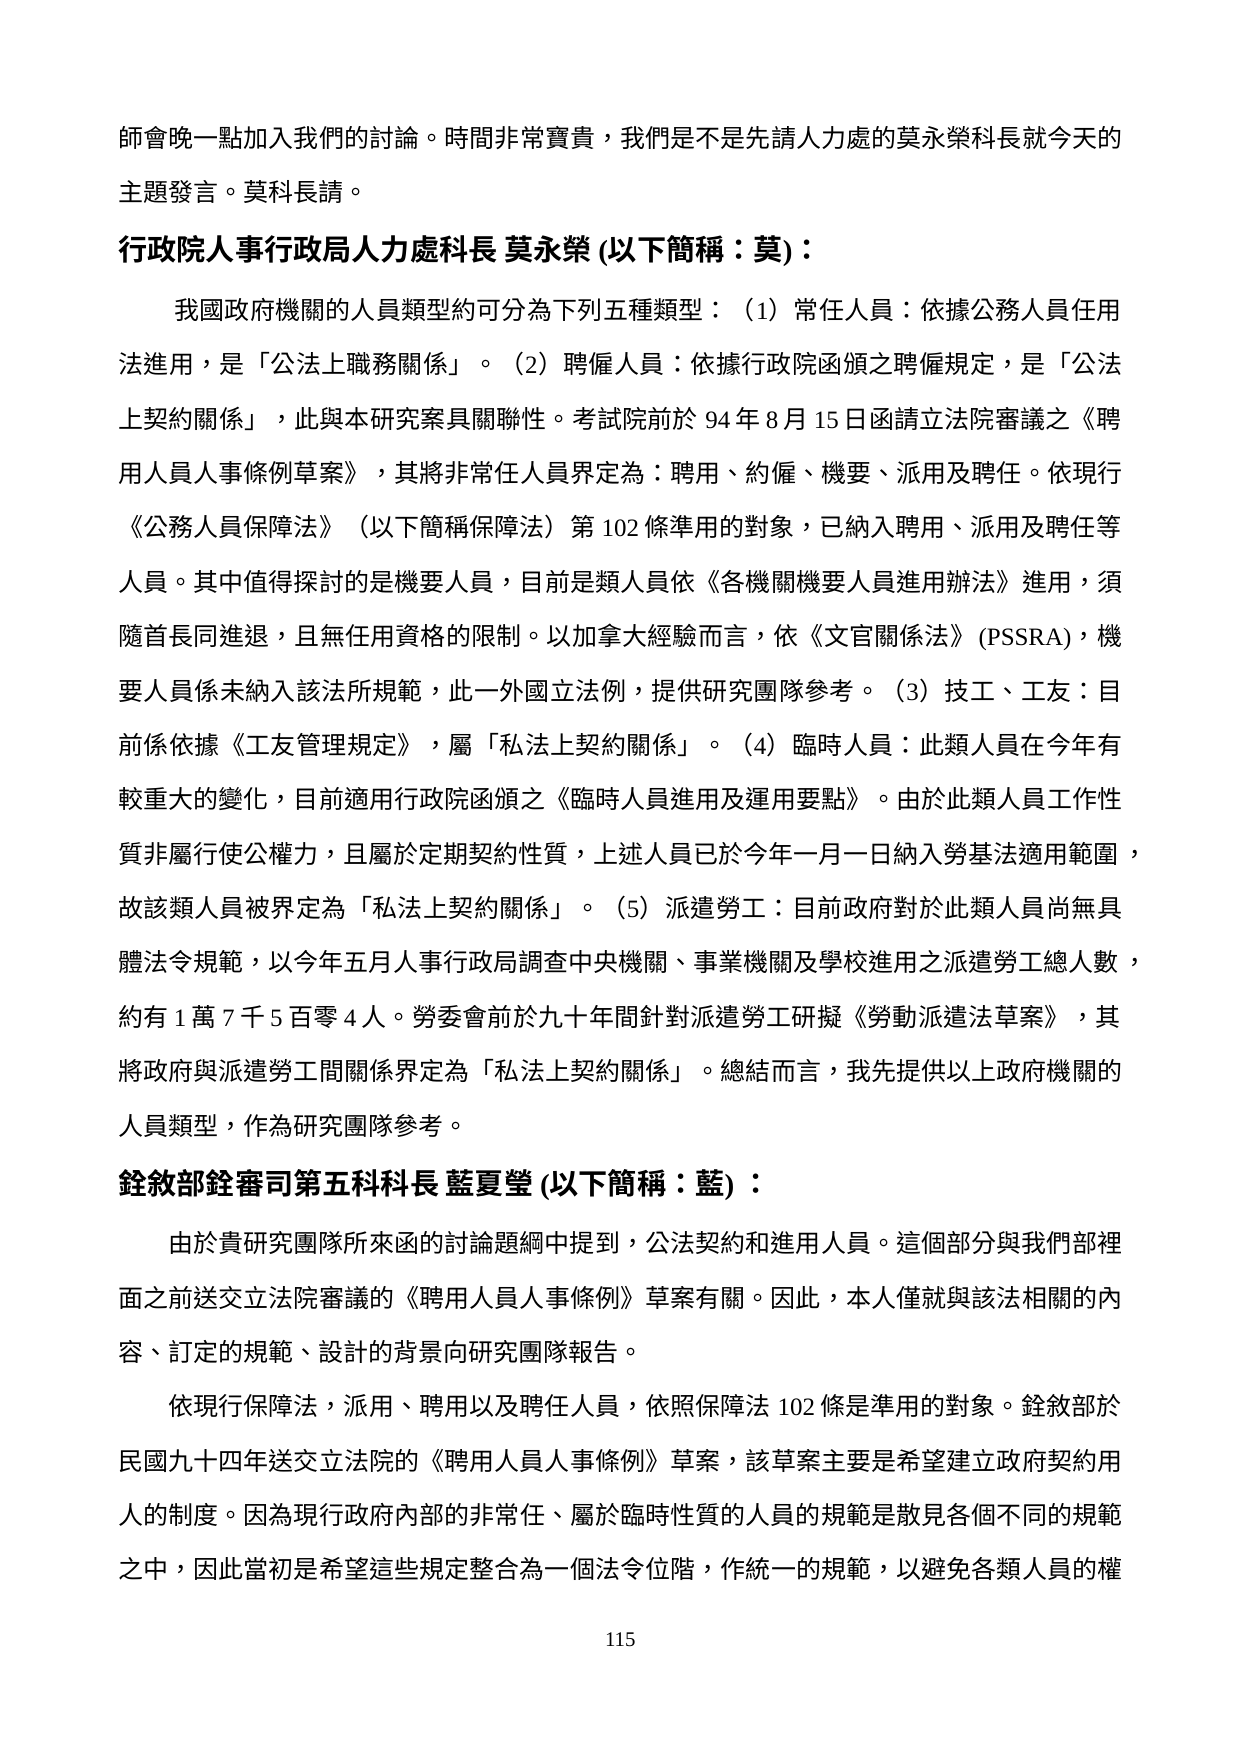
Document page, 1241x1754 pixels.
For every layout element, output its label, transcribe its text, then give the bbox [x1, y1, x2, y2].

text 依現行保障法，派用、聘用以及聘任人員，依照保障法102條是準用的對象。銓敘部於民國九十四年送交立法院的《聘用人員人事條例》草案，該草案主要是希望建立政府契約用人的制度。因為現行政府內部的非常任、屬於臨時性質的人員的規範是散見各個不同的規範之中，因此當初是希望這些規定整合為一個法令位階，作統一的規範，以避免各類人員的權 [118, 1387, 1122, 1586]
text 銓敘部銓審司第五科科長 藍夏瑩 (以下簡稱：藍) ： [118, 1160, 1122, 1203]
text 師會晚一點加入我們的討論。時間非常寶貴，我們是不是先請人力處的莫永榮科長就今天的主題發言。莫科長請。 [118, 118, 1122, 209]
text 我國政府機關的人員類型約可分為下列五種類型：（1）常任人員：依據公務人員任用法進用，是「公法上職務關係」。（2）聘僱人員：依據行政院函頒之聘僱規定，是「公法上契約關係」，此與本研究案具關聯性。考試院前於94年8月15日函請立法院審議之《聘用人員人事條例草案》，其將非常任人員界定為：聘用、約僱、機要、派用及聘任。依現行《公務人員保障法》（以下簡稱保障法）第102條準用的對象，已納入聘用、派用及聘任等人員。其中值得探討的是機要人員，目前是類人員依《各機關機要人員進用辦法》進用，須隨首長同進退，且無任用資格的限制。以加拿大經驗而言，依《文官關係法》(PSSRA)，機要人員係未納入該法所規範，此一外國立法例，提供研究團隊參考。（3）技工、工友：目前係依據《工友管理規定》，屬「私法上契約關係」。（4）臨時人員：此類人員在今年有較重大的變化，目前適用行政院函頒之《臨時人員進用及運用要點》。由於此類人員工作性質非屬行使公權力，且屬於定期契約性質，上述人員已於今年一月一日納入勞基法適用範圍，故該類人員被界定為「私法上契約關係」。（5）派遣勞工：目前政府對於此類人員尚無具體法令規範，以今年五月人事行政局調查中央機關、事業機關及學校進用之派遣勞工總人數，約有1萬7千5百零4人。勞委會前於九十年間針對派遣勞工研擬《勞動派遣法草案》，其將政府與派遣勞工間關係界定為「私法上契約關係」。總結而言，我先提供以上政府機關的人員類型，作為研究團隊參考。 [118, 290, 1122, 1142]
text 由於貴研究團隊所來函的討論題綱中提到，公法契約和進用人員。這個部分與我們部裡面之前送交立法院審議的《聘用人員人事條例》草案有關。因此，本人僅就與該法相關的內容、訂定的規範、設計的背景向研究團隊報告。 [118, 1224, 1122, 1369]
text 行政院人事行政局人力處科長 莫永榮 (以下簡稱：莫)： [118, 227, 1122, 269]
